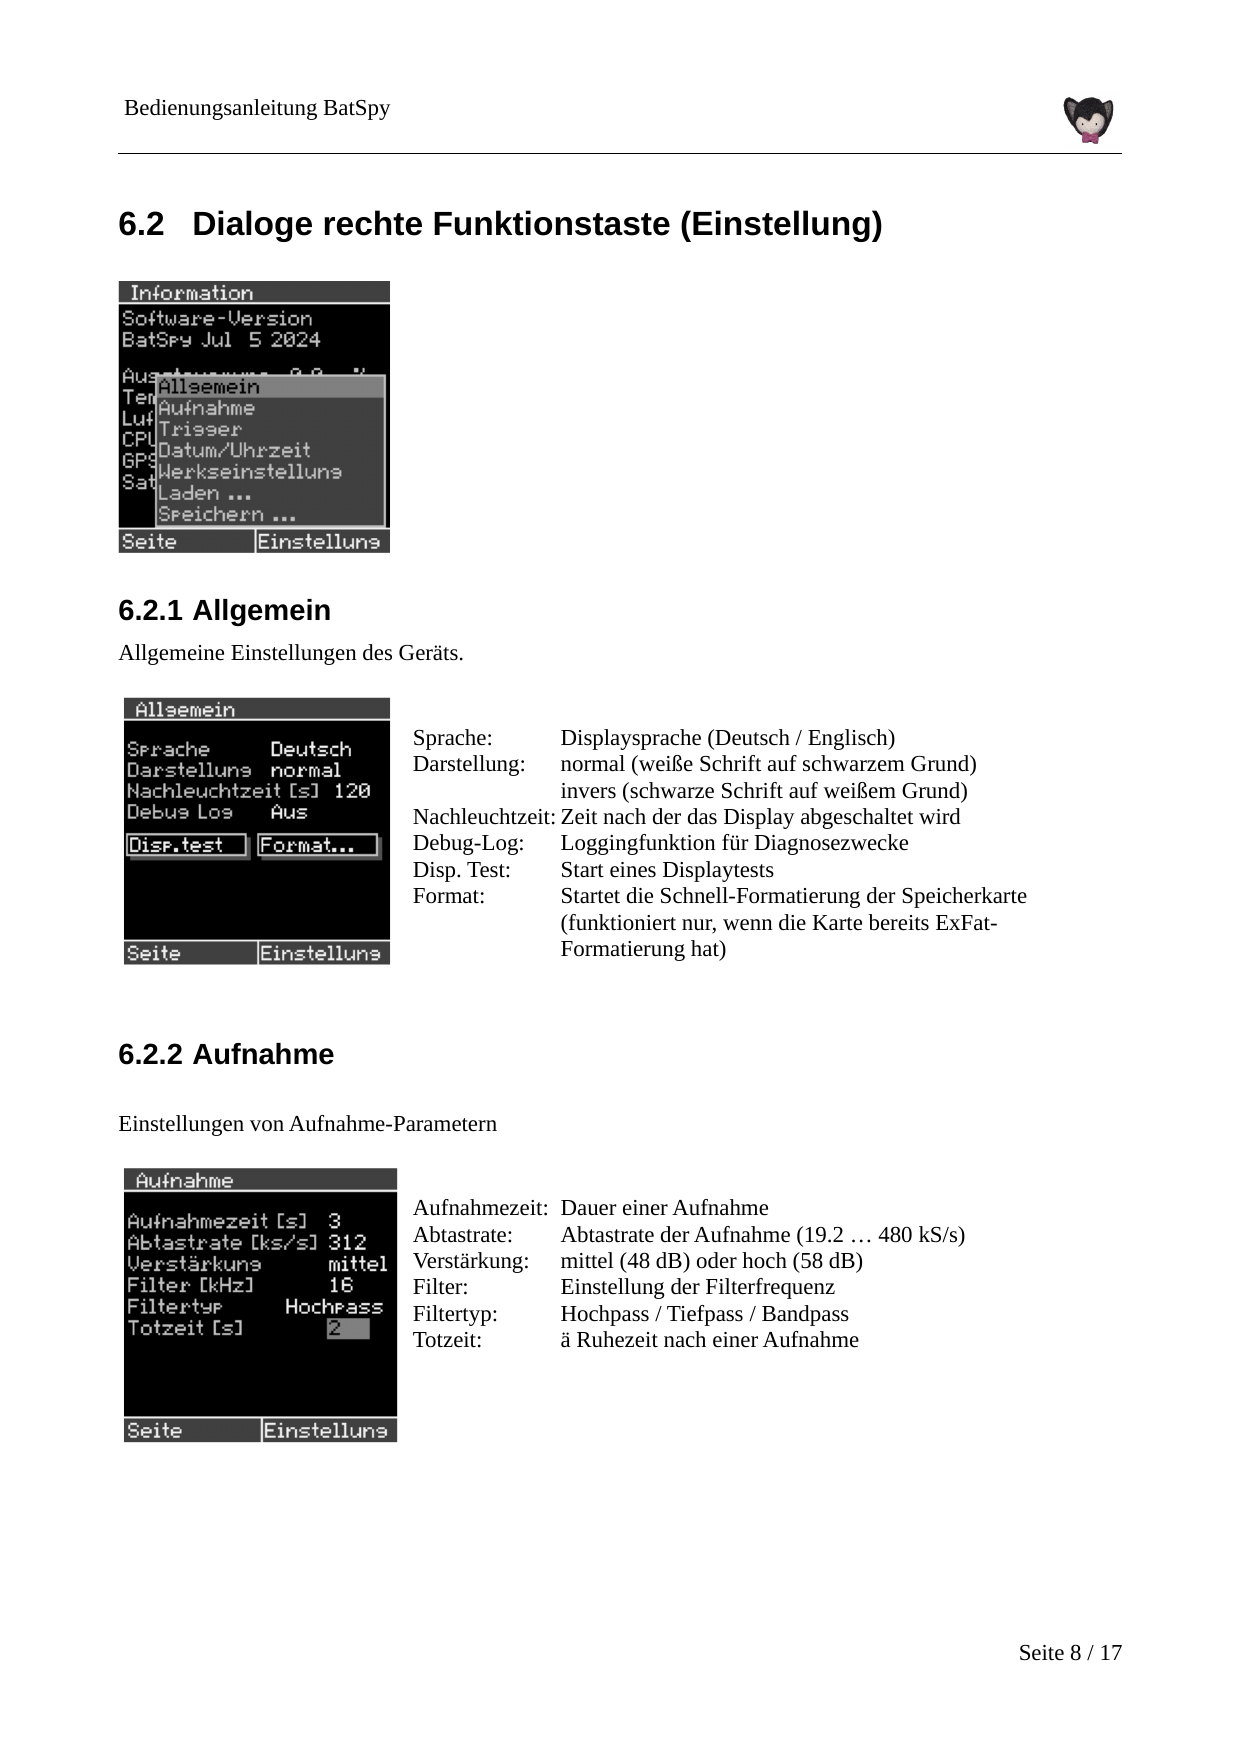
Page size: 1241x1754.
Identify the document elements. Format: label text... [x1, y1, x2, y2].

text Allgemeine Einstellungen des Geräts. [118, 639, 1122, 666]
picture [123, 697, 391, 965]
subtitle Aufnahme [118, 1037, 1122, 1071]
table_header Aufnahmezeit: Dauer einer Aufnahme Abtastrate: Abtastrate der Aufnahme (19.2 … 480 kS/s) Verstärkung: mittel (48 dB) oder hoch (58 dB) Filter: Einstellung der Filterfrequenz Filtertyp: Hochpass / Tiefpass / Bandpass Totzeit: ä Ruhezeit nach einer Aufnahme [407, 1162, 1122, 1448]
table_header Sprache: Displaysprache (Deutsch / Englisch) Darstellung: normal (weiße Schrift auf schwarzem Grund) invers (schwarze Schrift auf weißem Grund) Nachleuchtzeit: Zeit nach der das Display abgeschaltet wird Debug-Log: Loggingfunktion für Diagnosezwecke Disp. Test: Start eines Displaytests Format: Startet die Schnell-Formatierung der Speicherkarte (funktioniert nur, wenn die Karte bereits ExFat- Formatierung hat) [407, 692, 1122, 970]
table_header [118, 692, 407, 970]
subtitle Allgemein [118, 593, 1122, 627]
picture [1061, 90, 1119, 149]
text Einstellungen von Aufnahme-Parametern [118, 1109, 1122, 1136]
picture [118, 281, 391, 553]
subtitle Dialoge rechte Funktionstaste (Einstellung) [118, 203, 1122, 242]
table_header [118, 1162, 407, 1448]
picture [123, 1168, 398, 1443]
